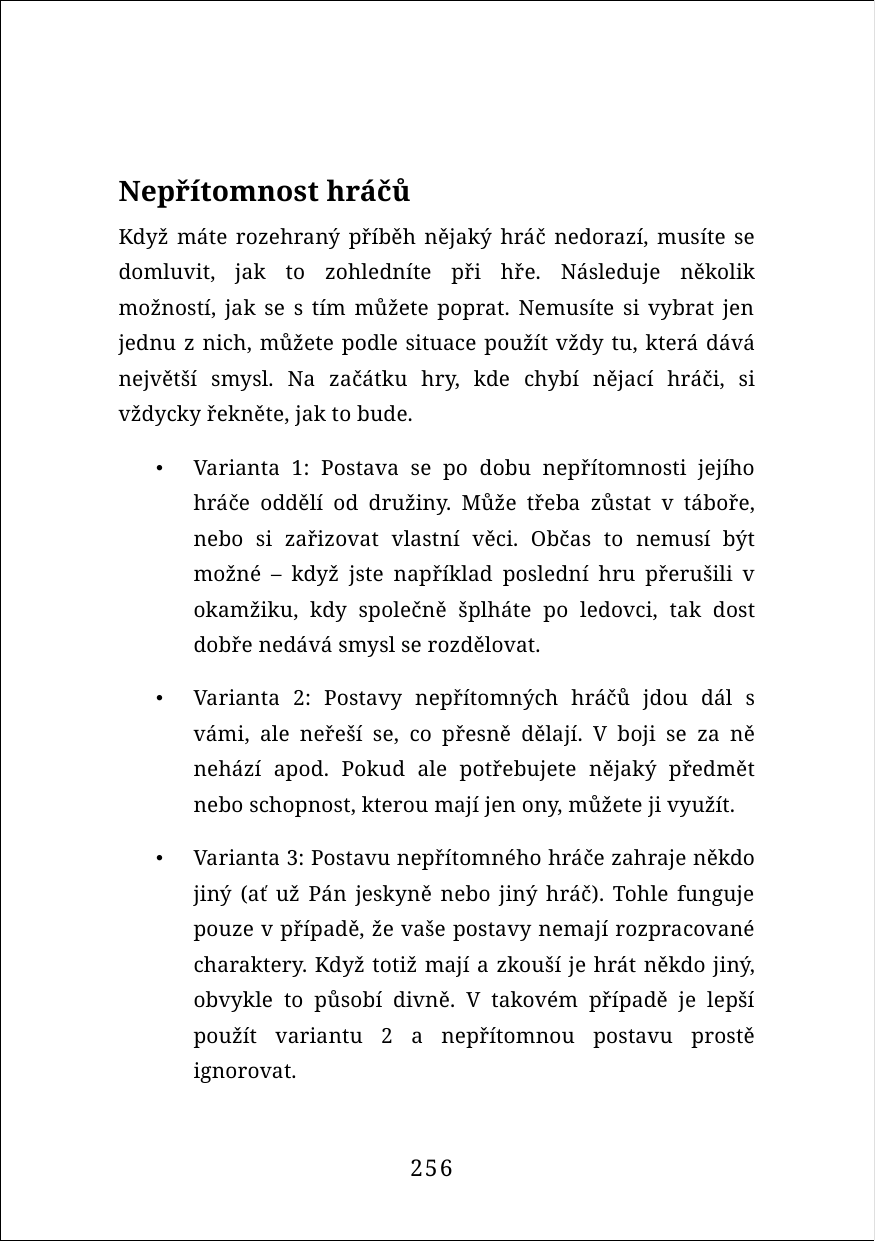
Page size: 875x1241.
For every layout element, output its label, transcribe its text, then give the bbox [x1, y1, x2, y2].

text Když máte rozehraný příběh nějaký hráč nedorazí, musíte se domluvit, jak to zohledníte při hře. Následuje několik možností, jak se s tím můžete poprat. Nemusíte si vybrat jen jednu z nich, můžete podle situace použít vždy tu, která dává největší smysl. Na začátku hry, kde chybí nějací hráči, si vždycky řekněte, jak to bude. [118, 222, 756, 428]
subtitle Nepřítomnost hráčů [118, 172, 756, 210]
list Varianta 1: Postava se po dobu nepřítomnosti jejího hráče oddělí od družiny. Může třeba zůstat v táboře, nebo si zařizovat vlastní věci. Občas to nemusí být možné – když jste například poslední hru přerušili v okamžiku, kdy společně šplháte po ledovci, tak dost dobře nedává smysl se rozdělovat. [156, 453, 756, 659]
list Varianta 3: Postavu nepřítomného hráče zahraje někdo jiný (ať už Pán jeskyně nebo jiný hráč). Tohle funguje pouze v případě, že vaše postavy nemají rozpracované charaktery. Když totiž mají a zkouší je hrát někdo jiný, obvykle to působí divně. V takovém případě je lepší použít variantu 2 a nepřítomnou postavu prostě ignorovat. [156, 843, 756, 1085]
list Varianta 2: Postavy nepřítomných hráčů jdou dál s vámi, ale neřeší se, co přesně dělají. V boji se za ně nehází apod. Pokud ale potřebujete nějaký předmět nebo schopnost, kterou mají jen ony, můžete ji využít. [156, 683, 756, 818]
